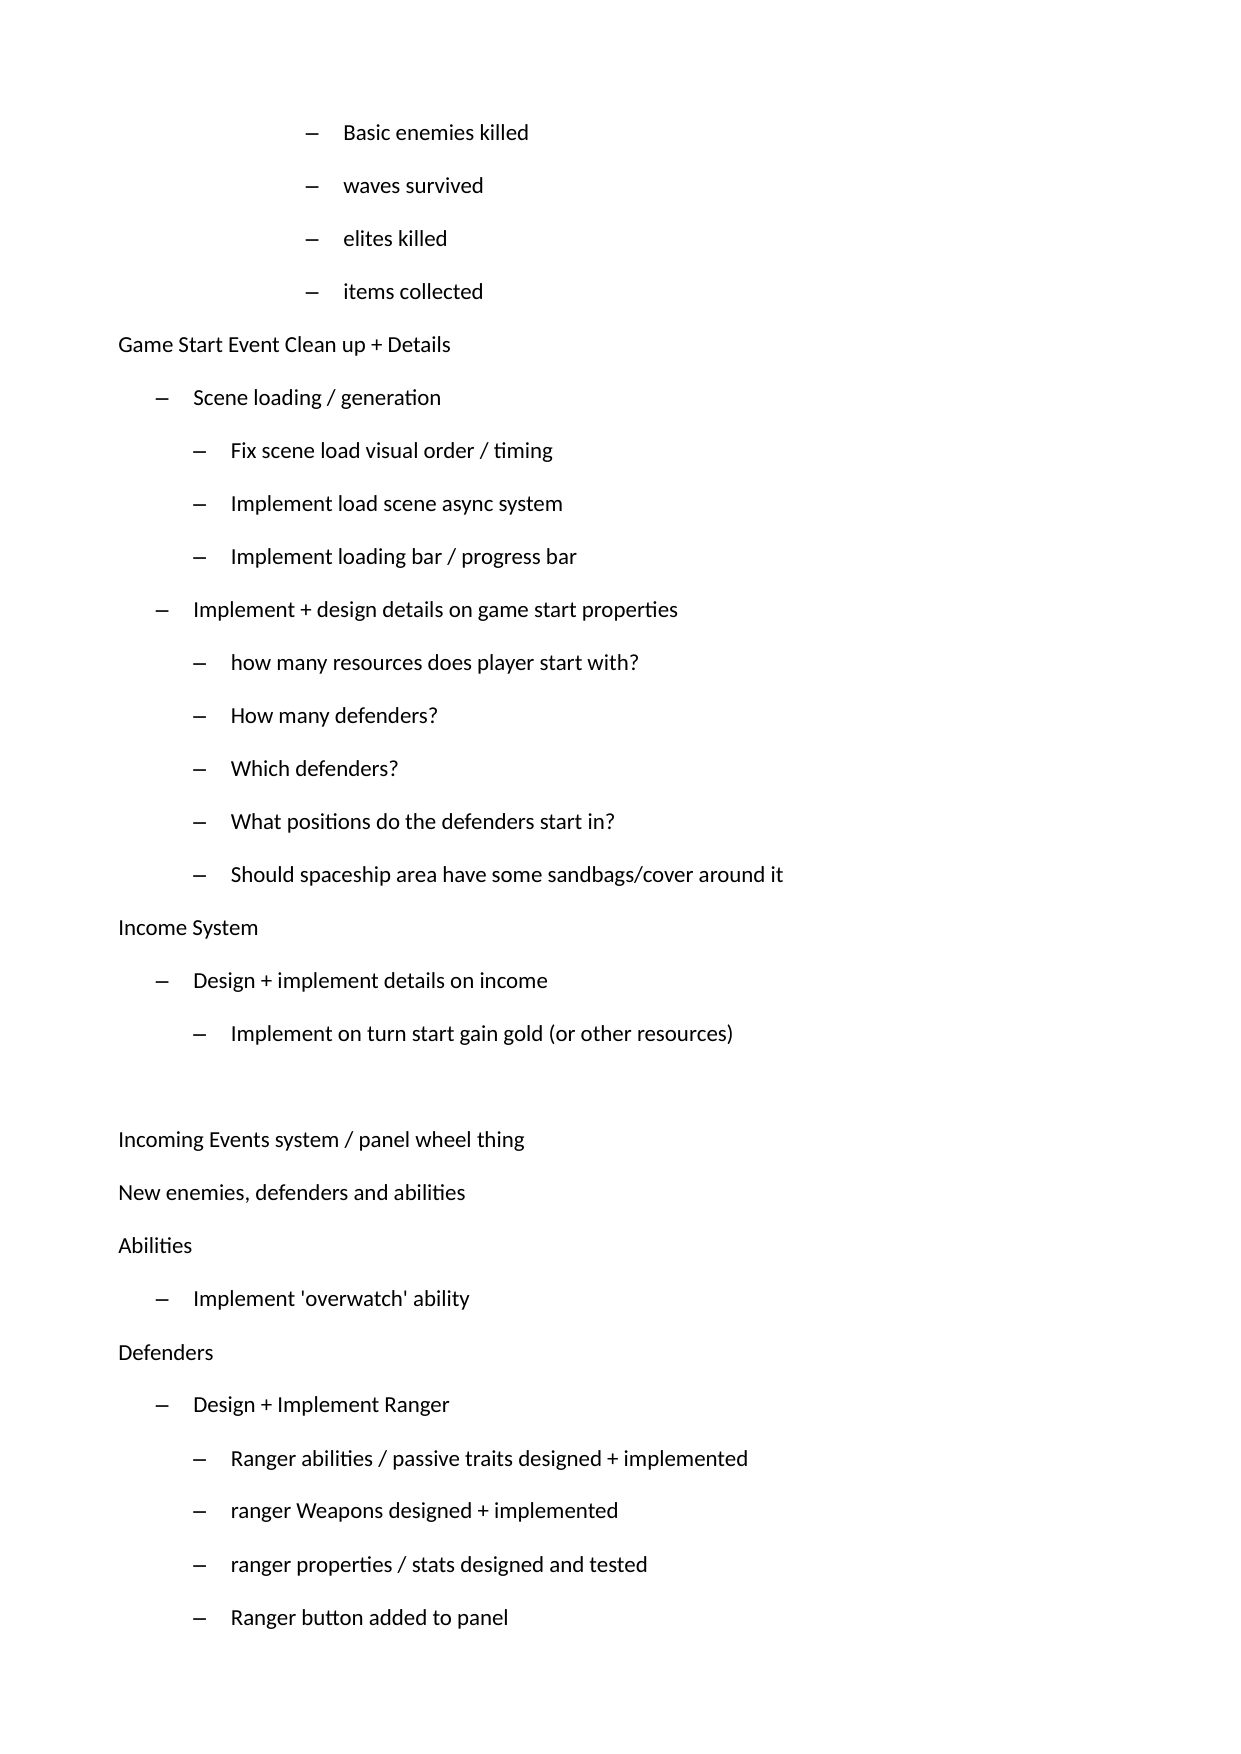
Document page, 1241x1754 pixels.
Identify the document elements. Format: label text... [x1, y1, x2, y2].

list items collected [306, 277, 1122, 305]
list Which defenders? [193, 754, 1122, 782]
text Defenders [118, 1338, 1122, 1366]
list Implement + design details on game start properties [156, 595, 1122, 623]
list Fix scene load visual order / timing [193, 436, 1122, 464]
list Basic enemies killed [306, 118, 1122, 146]
list Ranger abilities / passive traits designed + implemented [193, 1444, 1122, 1472]
list how many resources does player start with? [193, 648, 1122, 676]
list Implement loading bar / progress bar [193, 542, 1122, 570]
list Implement on turn start gain gold (or other resources) [193, 1019, 1122, 1047]
text Income System [118, 913, 1122, 941]
list Ranger button added to panel [193, 1603, 1122, 1631]
list waves survived [306, 171, 1122, 199]
text New enemies, defenders and abilities [118, 1178, 1122, 1207]
list elites killed [306, 224, 1122, 252]
list Scene loading / generation [156, 383, 1122, 411]
list What positions do the defenders start in? [193, 807, 1122, 835]
list Implement load scene async system [193, 489, 1122, 517]
list ranger properties / stats designed and tested [193, 1550, 1122, 1578]
list Design + implement details on income [156, 966, 1122, 994]
list ranger Weapons designed + implemented [193, 1497, 1122, 1525]
list Implement 'overwatch' ability [156, 1284, 1122, 1313]
list How many defenders? [193, 701, 1122, 729]
text Abilities [118, 1232, 1122, 1259]
text Incoming Events system / panel wheel thing [118, 1126, 1122, 1153]
list Design + Implement Ranger [156, 1391, 1122, 1419]
text Game Start Event Clean up + Details [118, 330, 1122, 358]
list Should spaceship area have some sandbags/cover around it [193, 860, 1122, 888]
